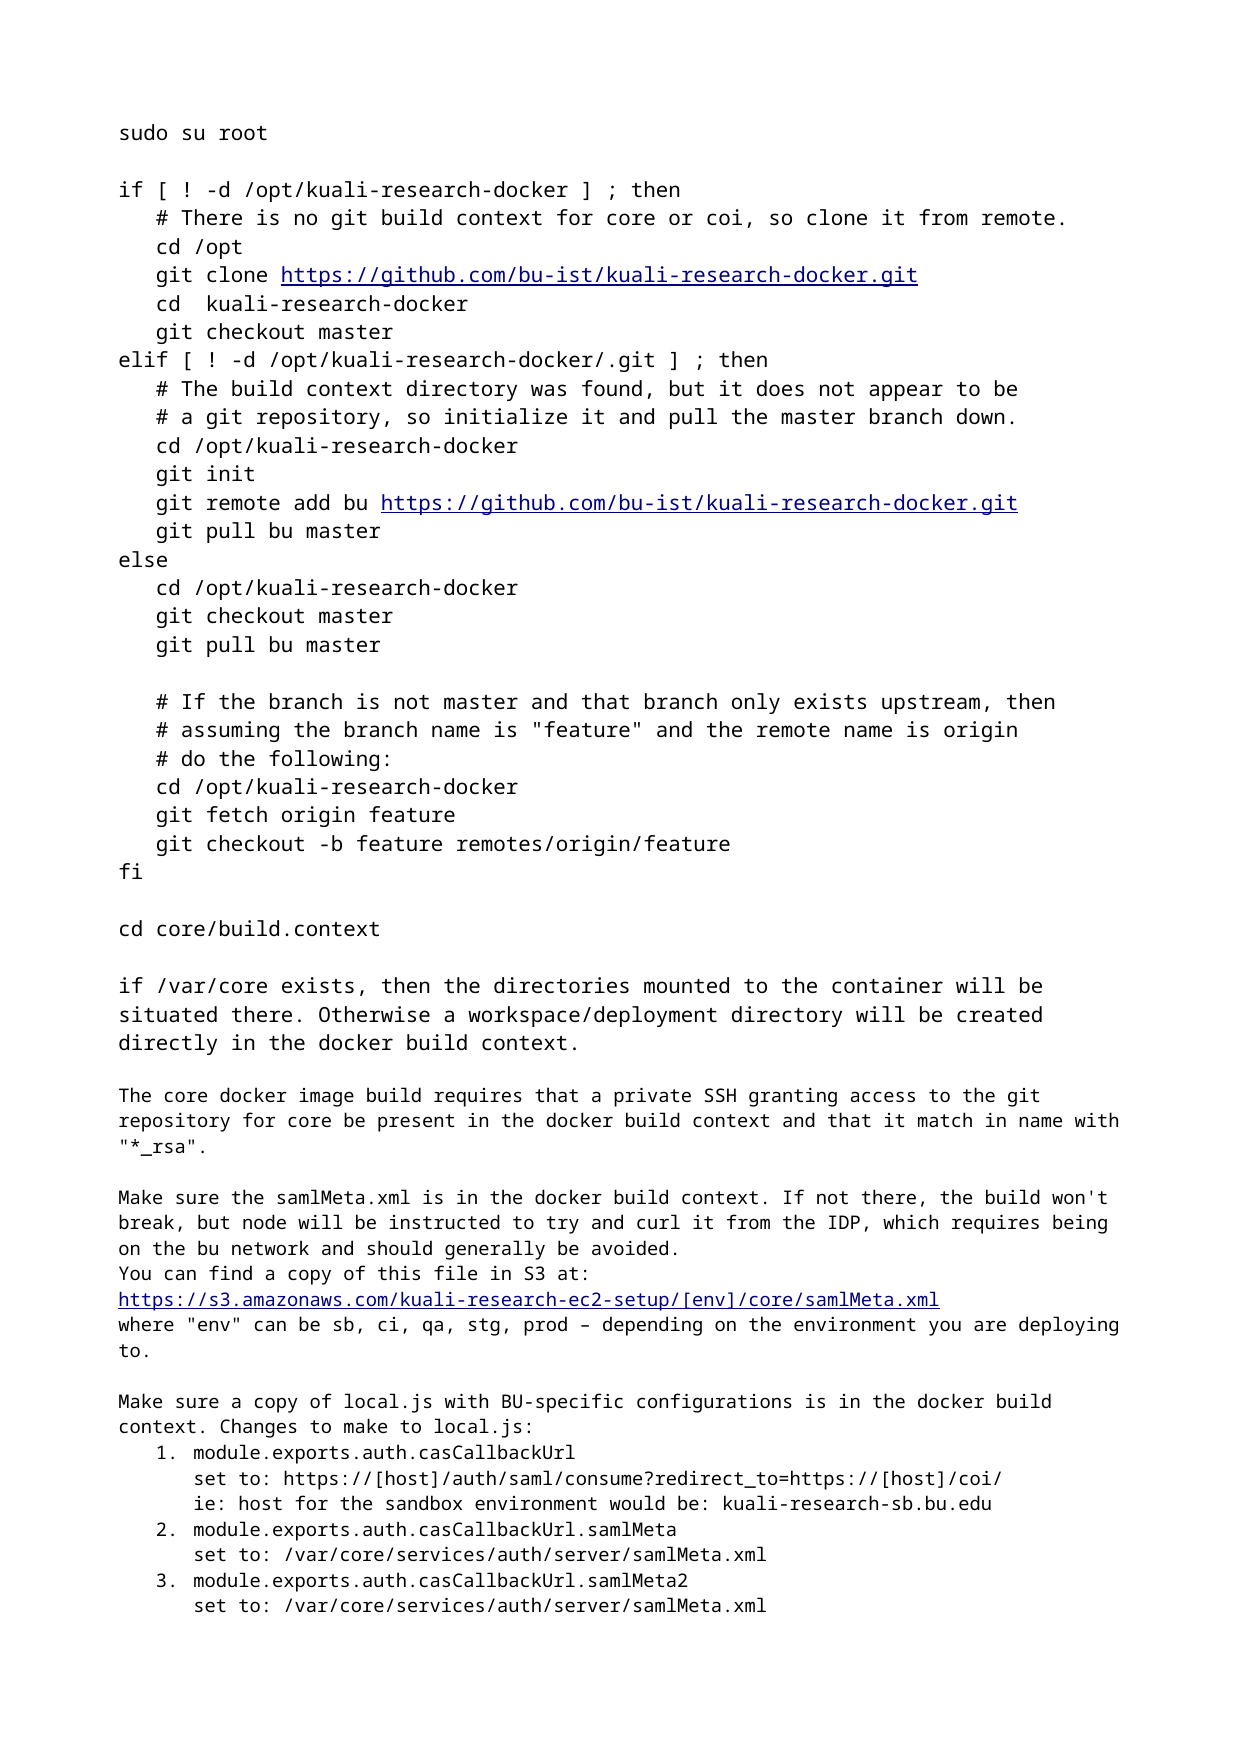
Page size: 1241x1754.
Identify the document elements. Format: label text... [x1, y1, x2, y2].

text # If the branch is not master and that branch only exists upstream, then [118, 687, 1122, 715]
text sudo su root [118, 118, 1122, 147]
text git checkout master [118, 317, 1122, 346]
text # There is no git build context for core or coi, so clone it from remote. [118, 203, 1122, 232]
text git remote add bu https://github.com/bu-ist/kuali-research-docker.git [118, 488, 1122, 516]
text # assuming the branch name is "feature" and the remote name is origin [118, 715, 1122, 744]
text # The build context directory was found, but it does not appear to be [118, 374, 1122, 402]
text Make sure the samlMeta.xml is in the docker build context. If not there, the build won't break, but node will be instructed to try and curl it from the IDP, which requires being on the bu network and should generally be avoided. [118, 1184, 1122, 1261]
text # do the following: [118, 744, 1122, 772]
text cd /opt/kuali-research-docker [118, 772, 1122, 801]
list module.exports.auth.casCallbackUrl.samlMeta set to: /var/core/services/auth/server/samlMeta.xml [156, 1516, 1122, 1567]
text else [118, 545, 1122, 573]
text where "env" can be sb, ci, qa, stg, prod – depending on the environment you are deploying to. [118, 1312, 1122, 1363]
text git clone https://github.com/bu-ist/kuali-research-docker.git [118, 260, 1122, 289]
text cd /opt [118, 232, 1122, 260]
text The core docker image build requires that a private SSH granting access to the git repository for core be present in the docker build context and that it match in name with "*_rsa". [118, 1082, 1122, 1159]
text cd core/build.context [118, 914, 1122, 943]
text git checkout -b feature remotes/origin/feature [118, 829, 1122, 857]
text Make sure a copy of local.js with BU-specific configurations is in the docker build context. Changes to make to local.js: [118, 1388, 1122, 1439]
text if [ ! -d /opt/kuali-research-docker ] ; then [118, 175, 1122, 203]
text fi [118, 857, 1122, 886]
list module.exports.auth.casCallbackUrl set to: https://[host]/auth/saml/consume?redirect_to=https://[host]/coi/ ie: host for the sandbox environment would be: kuali-research-sb.bu.edu [156, 1439, 1122, 1516]
text # a git repository, so initialize it and pull the master branch down. [118, 402, 1122, 431]
list module.exports.auth.casCallbackUrl.samlMeta2 set to: /var/core/services/auth/server/samlMeta.xml [156, 1567, 1122, 1618]
text git pull bu master [118, 516, 1122, 545]
text You can find a copy of this file in S3 at: [118, 1261, 1122, 1286]
text cd /opt/kuali-research-docker [118, 573, 1122, 602]
text cd /opt/kuali-research-docker [118, 431, 1122, 459]
text cd kuali-research-docker [118, 289, 1122, 317]
text git init [118, 459, 1122, 488]
text git fetch origin feature [118, 801, 1122, 829]
text elif [ ! -d /opt/kuali-research-docker/.git ] ; then [118, 346, 1122, 374]
text https://s3.amazonaws.com/kuali-research-ec2-setup/[env]/core/samlMeta.xml [118, 1286, 1122, 1312]
text if /var/core exists, then the directories mounted to the container will be situated there. Otherwise a workspace/deployment directory will be created directly in the docker build context. [118, 971, 1122, 1057]
text git pull bu master [118, 630, 1122, 658]
text git checkout master [118, 602, 1122, 630]
